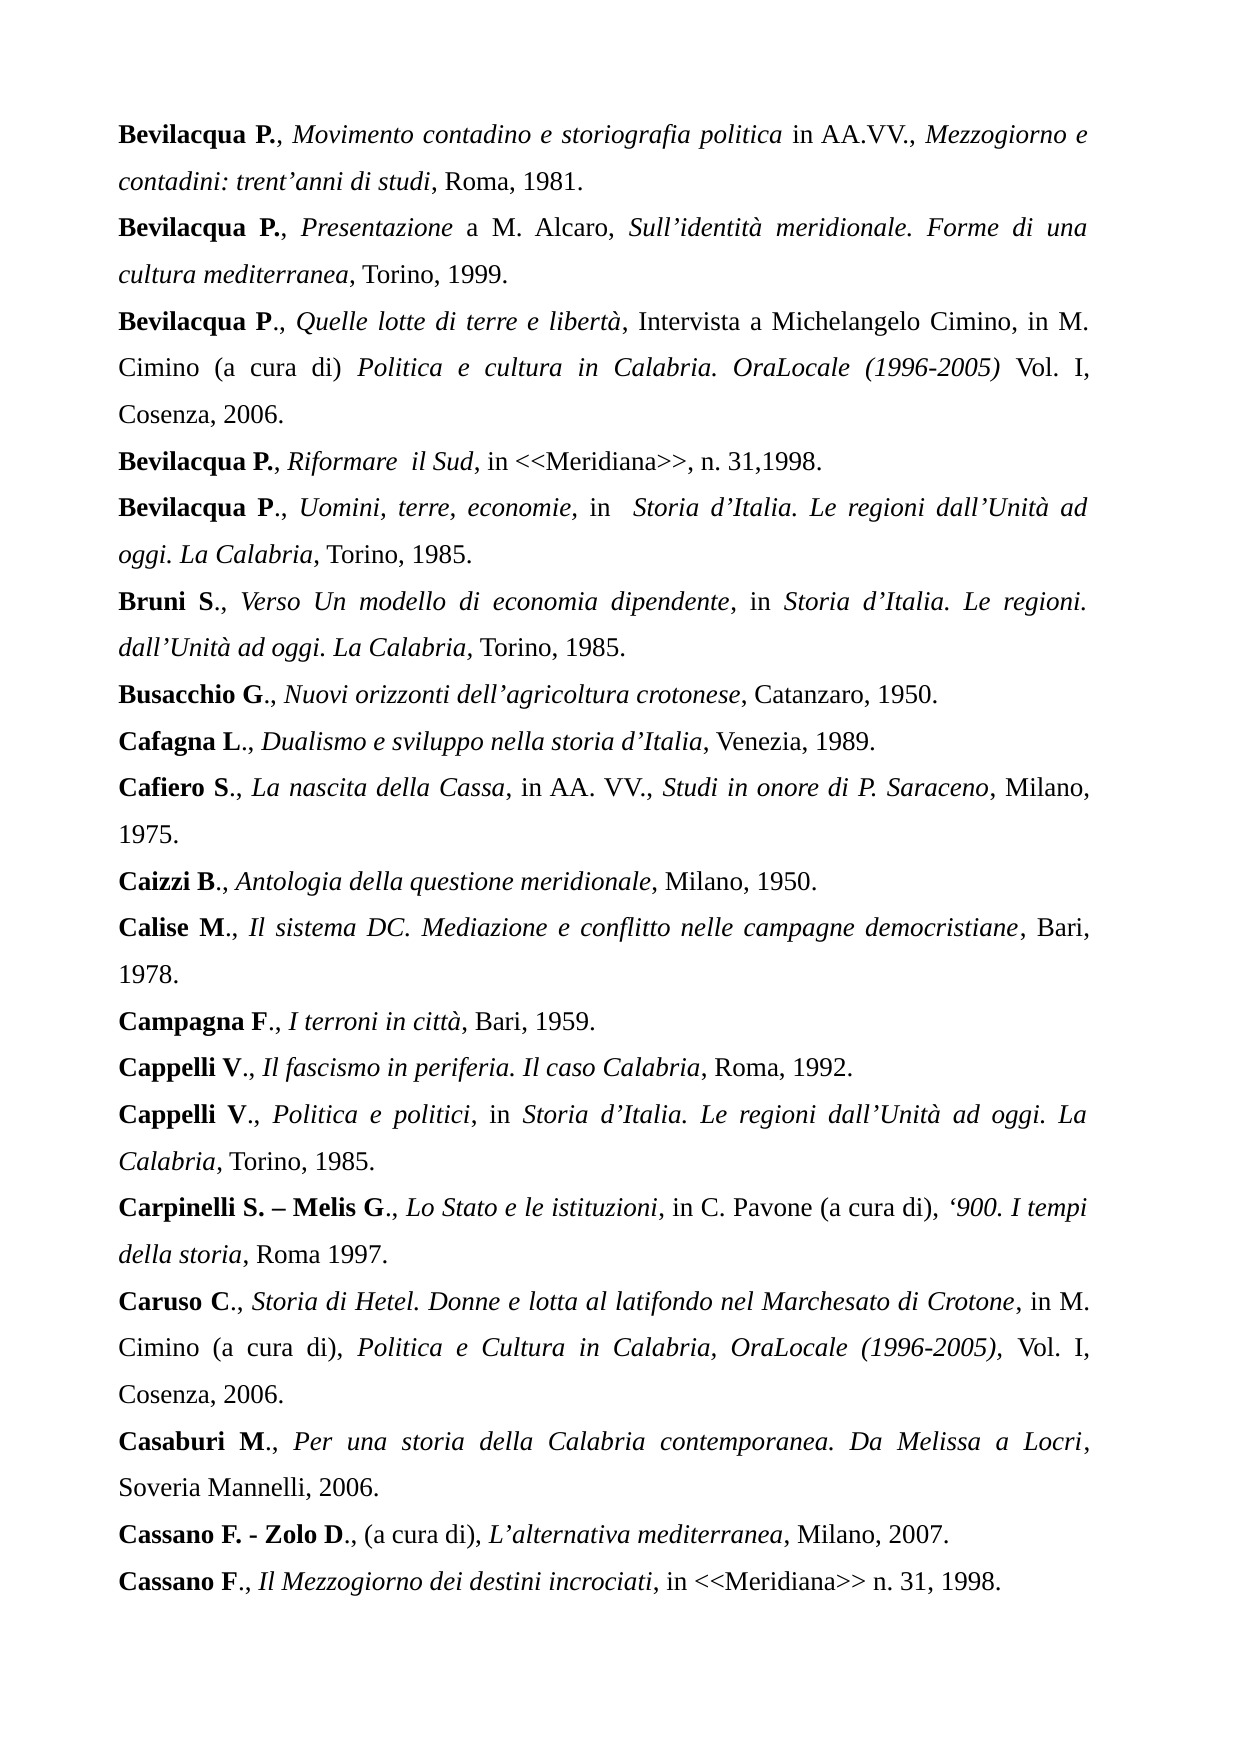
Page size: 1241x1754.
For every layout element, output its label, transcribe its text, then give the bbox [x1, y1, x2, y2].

text Caizzi B., Antologia della questione meridionale, Milano, 1950. [118, 865, 1090, 896]
text Casaburi M., Per una storia della Calabria contemporanea. Da Melissa a Locri, Soveria Mannelli, 2006. [118, 1425, 1090, 1503]
text Bevilacqua P., Presentazione a M. Alcaro, Sull’identità meridionale. Forme di una cultura mediterranea, Torino, 1999. [118, 211, 1090, 289]
text Campagna F., I terroni in città, Bari, 1959. [118, 1005, 1090, 1036]
text Bruni S., Verso Un modello di economia dipendente, in Storia d’Italia. Le regioni. dall’Unità ad oggi. La Calabria, Torino, 1985. [118, 585, 1090, 663]
text Bevilacqua P., Uomini, terre, economie, in Storia d’Italia. Le regioni dall’Unità ad oggi. La Calabria, Torino, 1985. [118, 491, 1090, 569]
text Calise M., Il sistema DC. Mediazione e conflitto nelle campagne democristiane, Bari, 1978. [118, 911, 1090, 989]
text Bevilacqua P., Riformare il Sud, in <<Meridiana>>, n. 31,1998. [118, 445, 1090, 476]
text Cassano F., Il Mezzogiorno dei destini incrociati, in <<Meridiana>> n. 31, 1998. [118, 1565, 1090, 1596]
text Cassano F. - Zolo D., (a cura di), L’alternativa mediterranea, Milano, 2007. [118, 1518, 1090, 1549]
text Carpinelli S. – Melis G., Lo Stato e le istituzioni, in C. Pavone (a cura di), ‘900. I tempi della storia, Roma 1997. [118, 1191, 1090, 1269]
text Cappelli V., Il fascismo in periferia. Il caso Calabria, Roma, 1992. [118, 1051, 1090, 1083]
text Bevilacqua P., Movimento contadino e storiografia politica in AA.VV., Mezzogiorno e contadini: trent’anni di studi, Roma, 1981. [118, 118, 1090, 196]
text Bevilacqua P., Quelle lotte di terre e libertà, Intervista a Michelangelo Cimino, in M. Cimino (a cura di) Politica e cultura in Calabria. OraLocale (1996-2005) Vol. I, Cosenza, 2006. [118, 305, 1090, 429]
text Busacchio G., Nuovi orizzonti dell’agricoltura crotonese, Catanzaro, 1950. [118, 678, 1090, 709]
text Caruso C., Storia di Hetel. Donne e lotta al latifondo nel Marchesato di Crotone, in M. Cimino (a cura di), Politica e Cultura in Calabria, OraLocale (1996-2005), Vol. I, Cosenza, 2006. [118, 1285, 1090, 1409]
text Cappelli V., Politica e politici, in Storia d’Italia. Le regioni dall’Unità ad oggi. La Calabria, Torino, 1985. [118, 1098, 1090, 1176]
text Cafiero S., La nascita della Cassa, in AA. VV., Studi in onore di P. Saraceno, Milano, 1975. [118, 771, 1090, 849]
text Cafagna L., Dualismo e sviluppo nella storia d’Italia, Venezia, 1989. [118, 725, 1090, 756]
